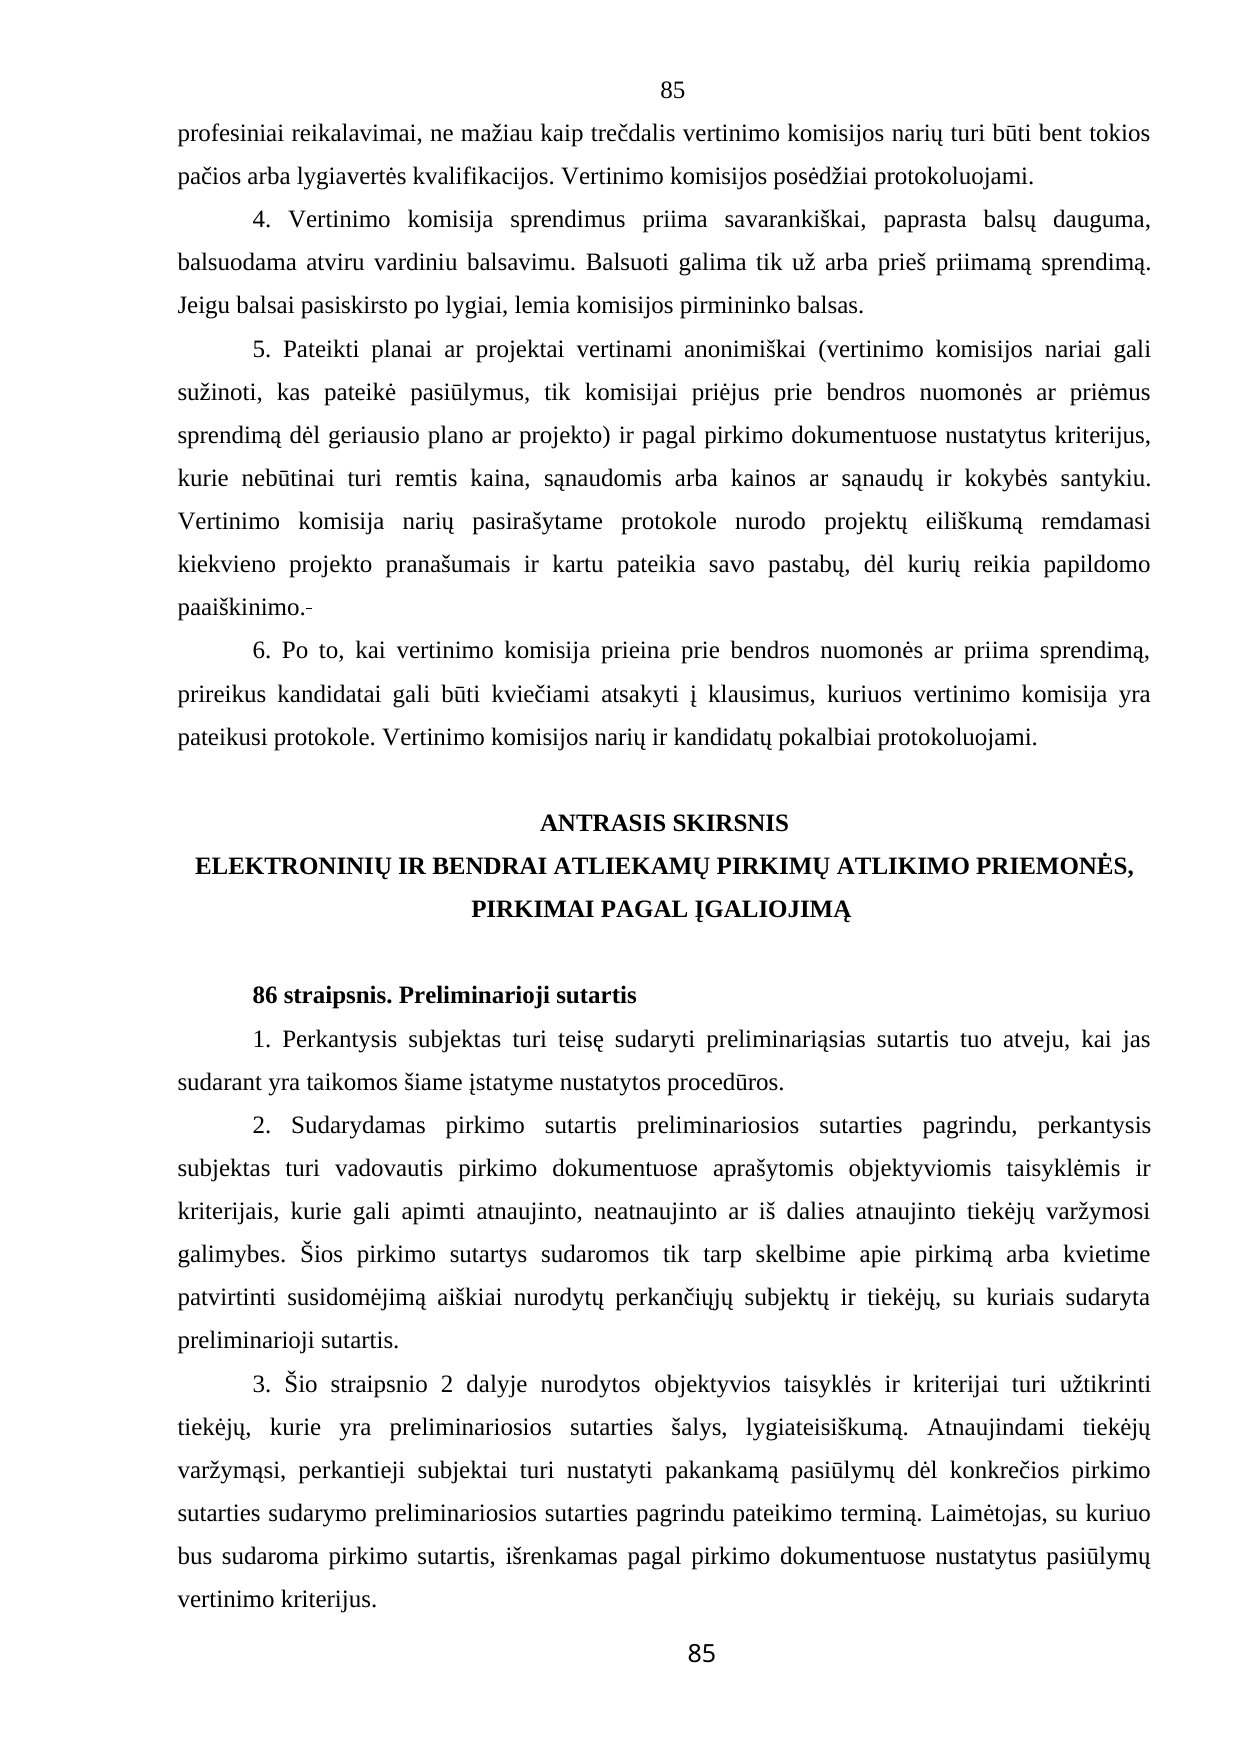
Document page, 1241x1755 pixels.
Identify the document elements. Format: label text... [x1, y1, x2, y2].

text 86 straipsnis. Preliminarioji sutartis [177, 981, 1152, 1009]
text ELEKTRONINIŲ IR BENDRAI ATLIEKAMŲ PIRKIMŲ ATLIKIMO PRIEMONĖS, PIRKIMAI PAGAL ĮGALIOJIMĄ [177, 851, 1152, 923]
text 1. Perkantysis subjektas turi teisę sudaryti preliminariąsias sutartis tuo atveju, kai jas sudarant yra taikomos šiame įstatyme nustatytos procedūros. [177, 1024, 1152, 1096]
text ANTRASIS SKIRSNIS [177, 808, 1152, 837]
text 4. Vertinimo komisija sprendimus priima savarankiškai, paprasta balsų dauguma, balsuodama atviru vardiniu balsavimu. Balsuoti galima tik už arba prieš priimamą sprendimą. Jeigu balsai pasiskirsto po lygiai, lemia komisijos pirmininko balsas. [177, 204, 1152, 319]
text 3. Šio straipsnio 2 dalyje nurodytos objektyvios taisyklės ir kriterijai turi užtikrinti tiekėjų, kurie yra preliminariosios sutarties šalys, lygiateisiškumą. Atnaujindami tiekėjų varžymąsi, perkantieji subjektai turi nustatyti pakankamą pasiūlymų dėl konkrečios pirkimo sutarties sudarymo preliminariosios sutarties pagrindu pateikimo terminą. Laimėtojas, su kuriuo bus sudaroma pirkimo sutartis, išrenkamas pagal pirkimo dokumentuose nustatytus pasiūlymų vertinimo kriterijus. [177, 1369, 1152, 1613]
text profesiniai reikalavimai, ne mažiau kaip trečdalis vertinimo komisijos narių turi būti bent tokios pačios arba lygiavertės kvalifikacijos. Vertinimo komisijos posėdžiai protokoluojami. [177, 118, 1152, 190]
text 2. Sudarydamas pirkimo sutartis preliminariosios sutarties pagrindu, perkantysis subjektas turi vadovautis pirkimo dokumentuose aprašytomis objektyviomis taisyklėmis ir kriterijais, kurie gali apimti atnaujinto, neatnaujinto ar iš dalies atnaujinto tiekėjų varžymosi galimybes. Šios pirkimo sutartys sudaromos tik tarp skelbime apie pirkimą arba kvietime patvirtinti susidomėjimą aiškiai nurodytų perkančiųjų subjektų ir tiekėjų, su kuriais sudaryta preliminarioji sutartis. [177, 1110, 1152, 1354]
text 6. Po to, kai vertinimo komisija prieina prie bendros nuomonės ar priima sprendimą, prireikus kandidatai gali būti kviečiami atsakyti į klausimus, kuriuos vertinimo komisija yra pateikusi protokole. Vertinimo komisijos narių ir kandidatų pokalbiai protokoluojami. [177, 636, 1152, 751]
text 5. Pateikti planai ar projektai vertinami anonimiškai (vertinimo komisijos nariai gali sužinoti, kas pateikė pasiūlymus, tik komisijai priėjus prie bendros nuomonės ar priėmus sprendimą dėl geriausio plano ar projekto) ir pagal pirkimo dokumentuose nustatytus kriterijus, kurie nebūtinai turi remtis kaina, sąnaudomis arba kainos ar sąnaudų ir kokybės santykiu. Vertinimo komisija narių pasirašytame protokole nurodo projektų eiliškumą remdamasi kiekvieno projekto pranašumais ir kartu pateikia savo pastabų, dėl kurių reikia papildomo paaiškinimo. [177, 334, 1152, 621]
